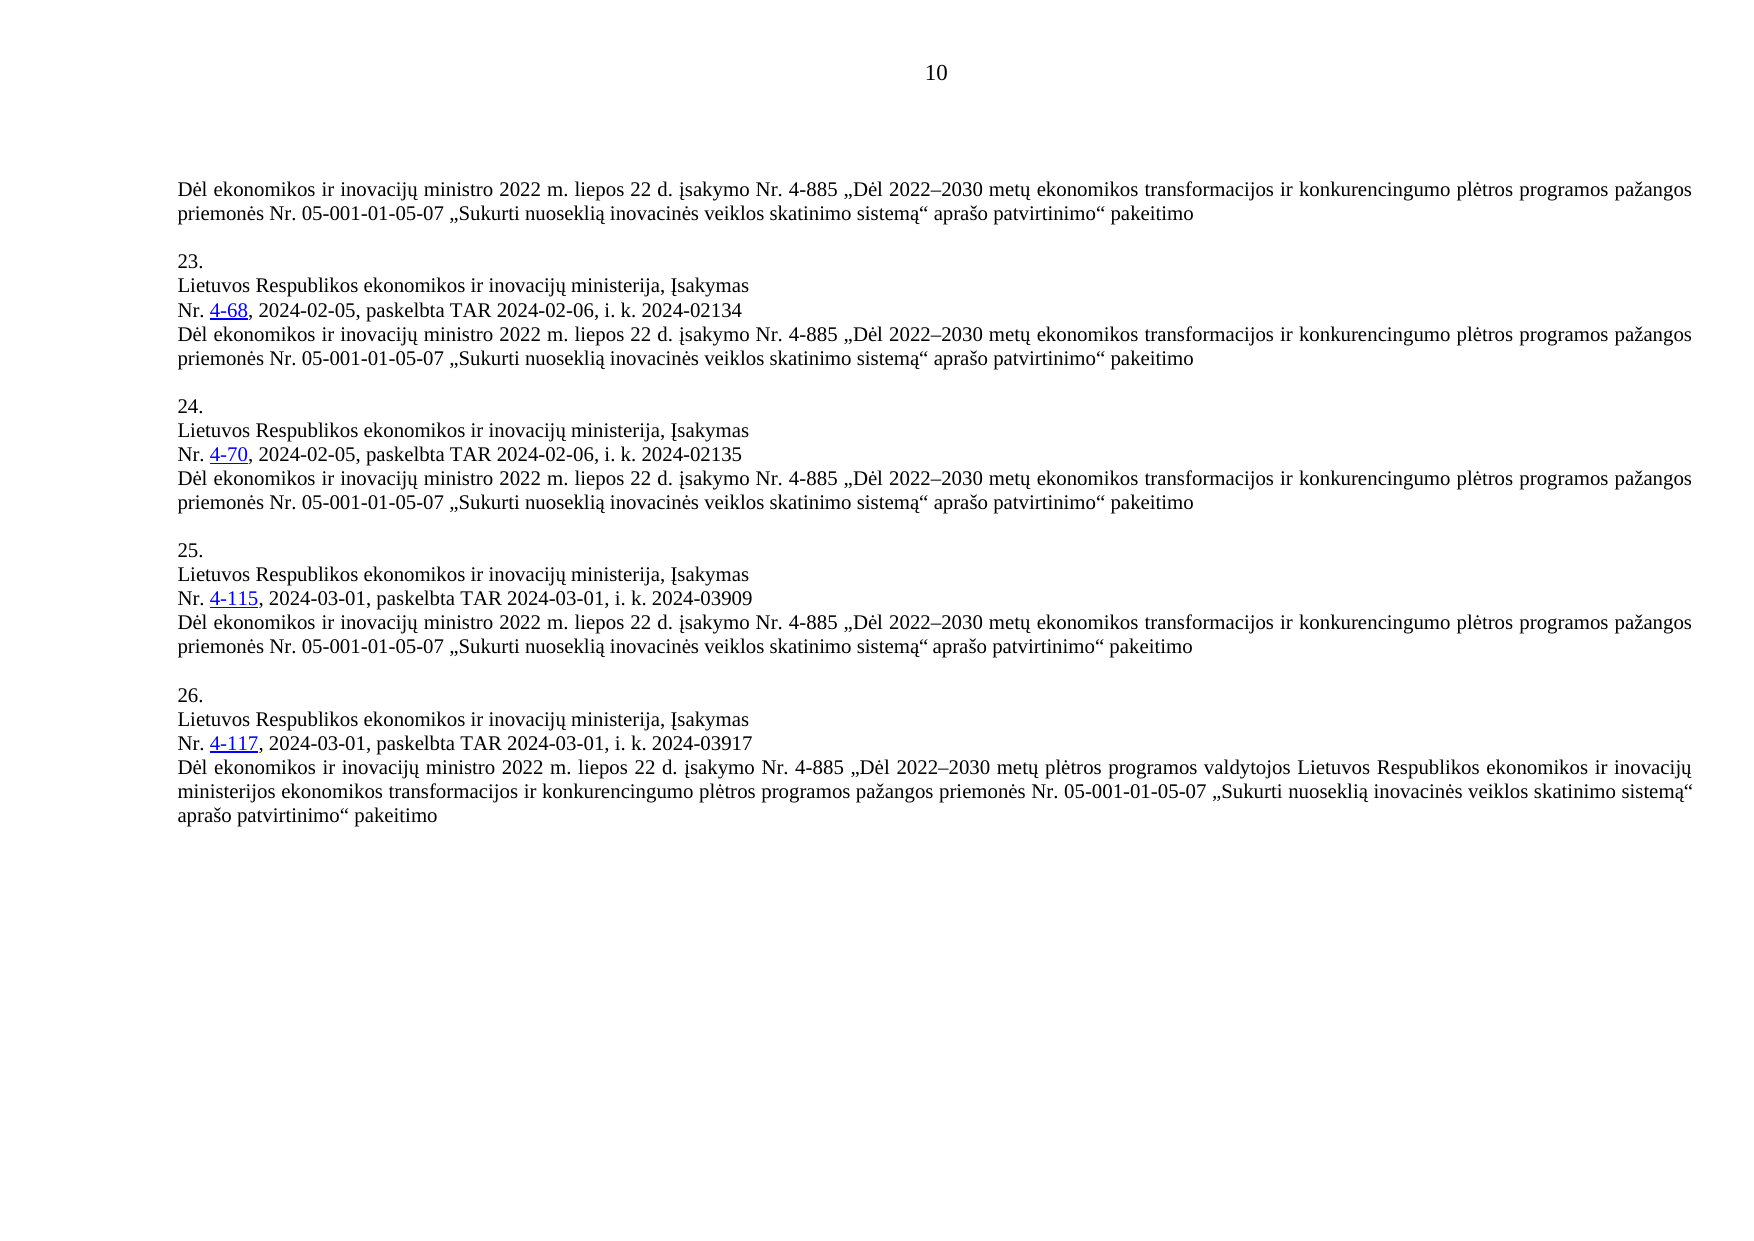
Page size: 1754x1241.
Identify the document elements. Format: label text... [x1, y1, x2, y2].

text Lietuvos Respublikos ekonomikos ir inovacijų ministerija, Įsakymas [177, 562, 1695, 586]
text 24. [177, 394, 1695, 418]
text Dėl ekonomikos ir inovacijų ministro 2022 m. liepos 22 d. įsakymo Nr. 4-885 „Dėl 2022–2030 metų plėtros programos valdytojos Lietuvos Respublikos ekonomikos ir inovacijų ministerijos ekonomikos transformacijos ir konkurencingumo plėtros programos pažangos priemonės Nr. 05-001-01-05-07 „Sukurti nuoseklią inovacinės veiklos skatinimo sistemą“ aprašo patvirtinimo“ pakeitimo [177, 755, 1695, 827]
text 23. [177, 249, 1695, 273]
text Dėl ekonomikos ir inovacijų ministro 2022 m. liepos 22 d. įsakymo Nr. 4-885 „Dėl 2022–2030 metų ekonomikos transformacijos ir konkurencingumo plėtros programos pažangos priemonės Nr. 05-001-01-05-07 „Sukurti nuoseklią inovacinės veiklos skatinimo sistemą“ aprašo patvirtinimo“ pakeitimo [177, 466, 1695, 514]
text Dėl ekonomikos ir inovacijų ministro 2022 m. liepos 22 d. įsakymo Nr. 4-885 „Dėl 2022–2030 metų ekonomikos transformacijos ir konkurencingumo plėtros programos pažangos priemonės Nr. 05-001-01-05-07 „Sukurti nuoseklią inovacinės veiklos skatinimo sistemą“ aprašo patvirtinimo“ pakeitimo [177, 610, 1695, 658]
text Lietuvos Respublikos ekonomikos ir inovacijų ministerija, Įsakymas [177, 273, 1695, 297]
text Nr. 4-68, 2024-02-05, paskelbta TAR 2024-02-06, i. k. 2024-02134 [177, 297, 1695, 322]
text Lietuvos Respublikos ekonomikos ir inovacijų ministerija, Įsakymas [177, 707, 1695, 731]
text Dėl ekonomikos ir inovacijų ministro 2022 m. liepos 22 d. įsakymo Nr. 4-885 „Dėl 2022–2030 metų ekonomikos transformacijos ir konkurencingumo plėtros programos pažangos priemonės Nr. 05-001-01-05-07 „Sukurti nuoseklią inovacinės veiklos skatinimo sistemą“ aprašo patvirtinimo“ pakeitimo [177, 177, 1695, 225]
text Lietuvos Respublikos ekonomikos ir inovacijų ministerija, Įsakymas [177, 418, 1695, 442]
text 26. [177, 682, 1695, 707]
text Nr. 4-115, 2024-03-01, paskelbta TAR 2024-03-01, i. k. 2024-03909 [177, 586, 1695, 610]
text Dėl ekonomikos ir inovacijų ministro 2022 m. liepos 22 d. įsakymo Nr. 4-885 „Dėl 2022–2030 metų ekonomikos transformacijos ir konkurencingumo plėtros programos pažangos priemonės Nr. 05-001-01-05-07 „Sukurti nuoseklią inovacinės veiklos skatinimo sistemą“ aprašo patvirtinimo“ pakeitimo [177, 322, 1695, 370]
text Nr. 4-70, 2024-02-05, paskelbta TAR 2024-02-06, i. k. 2024-02135 [177, 442, 1695, 466]
text 25. [177, 538, 1695, 562]
text Nr. 4-117, 2024-03-01, paskelbta TAR 2024-03-01, i. k. 2024-03917 [177, 731, 1695, 755]
